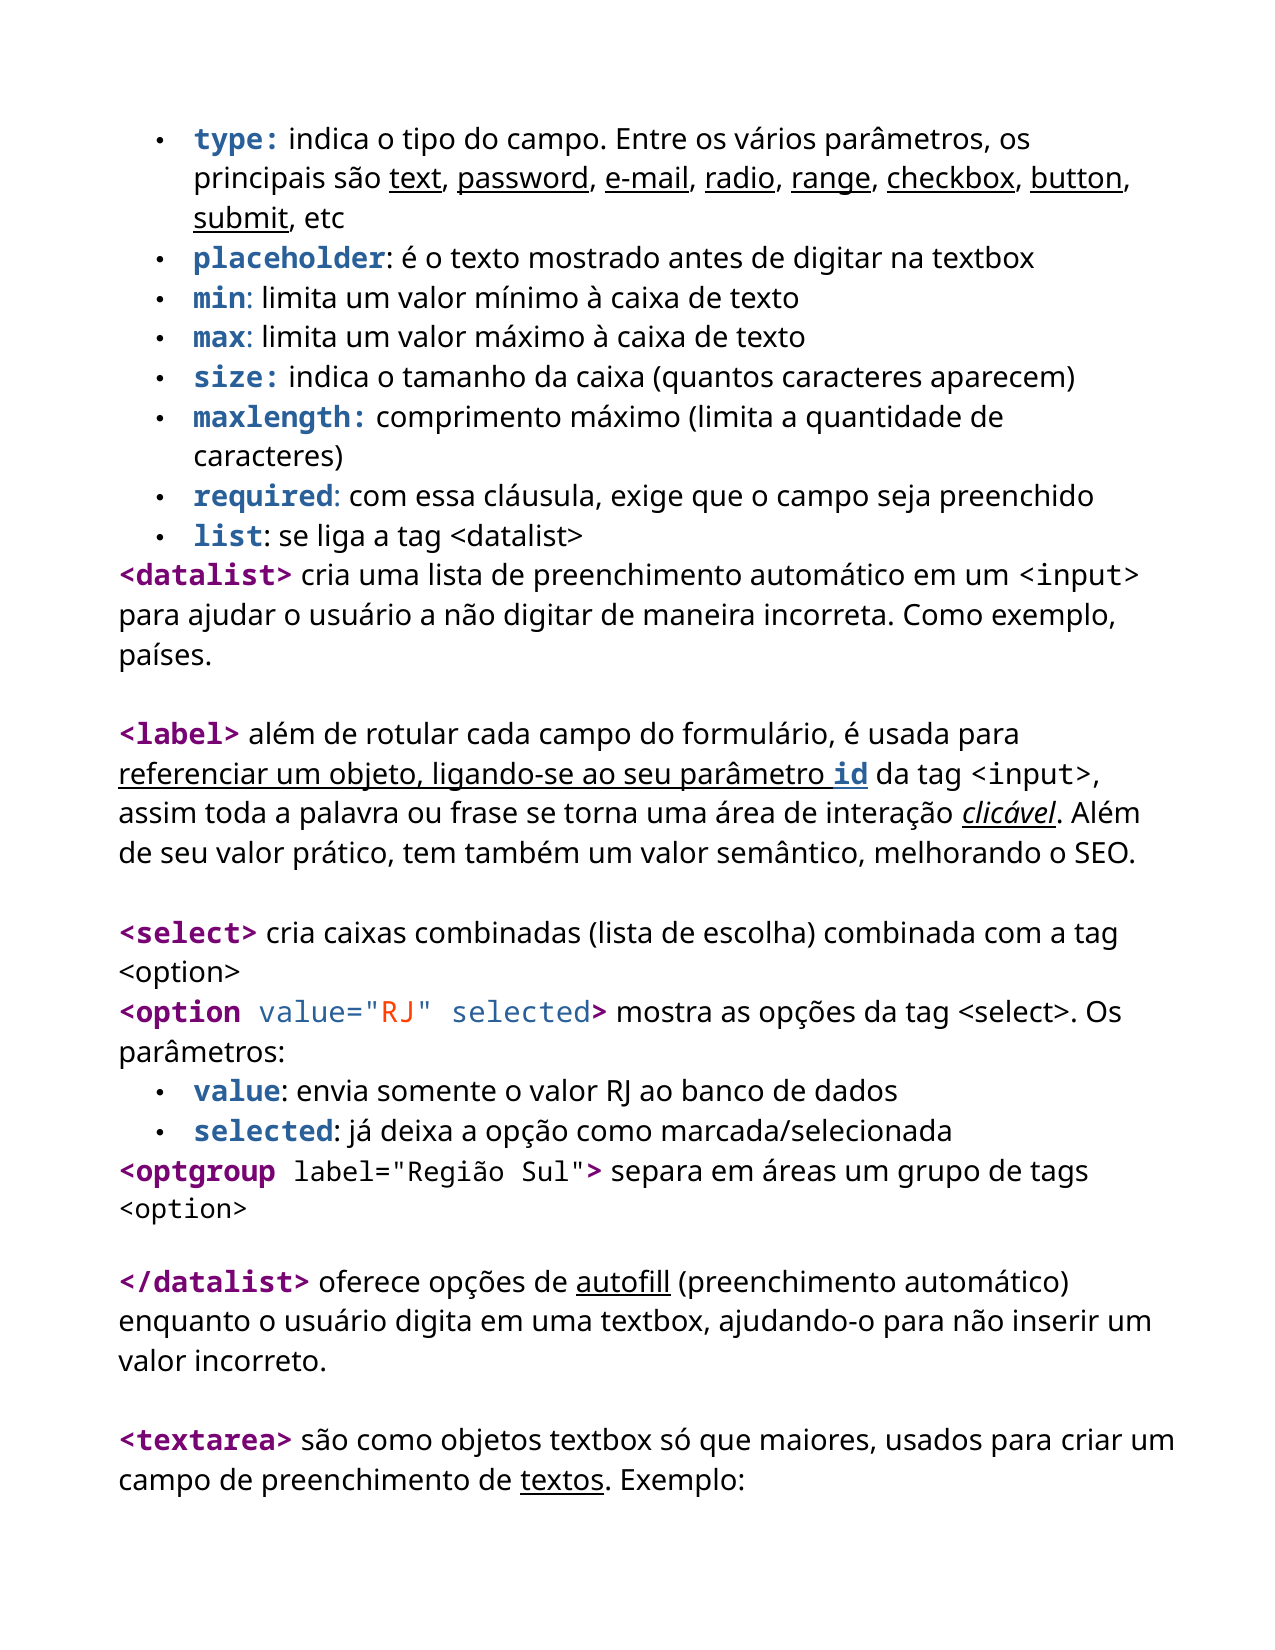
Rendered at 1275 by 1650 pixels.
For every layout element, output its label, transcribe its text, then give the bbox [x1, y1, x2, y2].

list value: envia somente o valor RJ ao banco de dados [156, 1071, 1157, 1110]
list list: se liga a tag <datalist> [156, 515, 1157, 555]
list type: indica o tipo do campo. Entre os vários parâmetros, os principais são text, password, e-mail, radio, range, checkbox, button, submit, etc [156, 118, 1157, 237]
list maxlength: comprimento máximo (limita a quantidade de caracteres) [156, 396, 1157, 475]
list max: limita um valor máximo à caixa de texto [156, 317, 1157, 356]
list min: limita um valor mínimo à caixa de texto [156, 277, 1157, 317]
list required: com essa cláusula, exige que o campo seja preenchido [156, 475, 1157, 515]
text </datalist> oferece opções de autofill (preenchimento automático) enquanto o usuário digita em uma textbox, ajudando-o para não inserir um valor incorreto. <textarea> são como objetos textbox só que maiores, usados para criar um campo de preenchimento de textos. Exemplo: [118, 1261, 1204, 1499]
list placeholder: é o texto mostrado antes de digitar na textbox [156, 237, 1157, 277]
text <optgroup label="Região Sul"> separa em áreas um grupo de tags <option> [118, 1150, 1204, 1227]
text <datalist> cria uma lista de preenchimento automático em um <input> para ajudar o usuário a não digitar de maneira incorreta. Como exemplo, países. <label> além de rotular cada campo do formulário, é usada para referenciar um objeto, ligando-se ao seu parâmetro id da tag <input>, assim toda a palavra ou frase se torna uma área de interação clicável. Além de seu valor prático, tem também um valor semântico, melhorando o SEO. <select> cria caixas combinadas (lista de escolha) combinada com a tag <option> <option value="RJ" selected> mostra as opções da tag <select>. Os parâmetros: [118, 555, 1157, 1071]
list size: indica o tamanho da caixa (quantos caracteres aparecem) [156, 356, 1157, 396]
list selected: já deixa a opção como marcada/selecionada [156, 1110, 1157, 1150]
